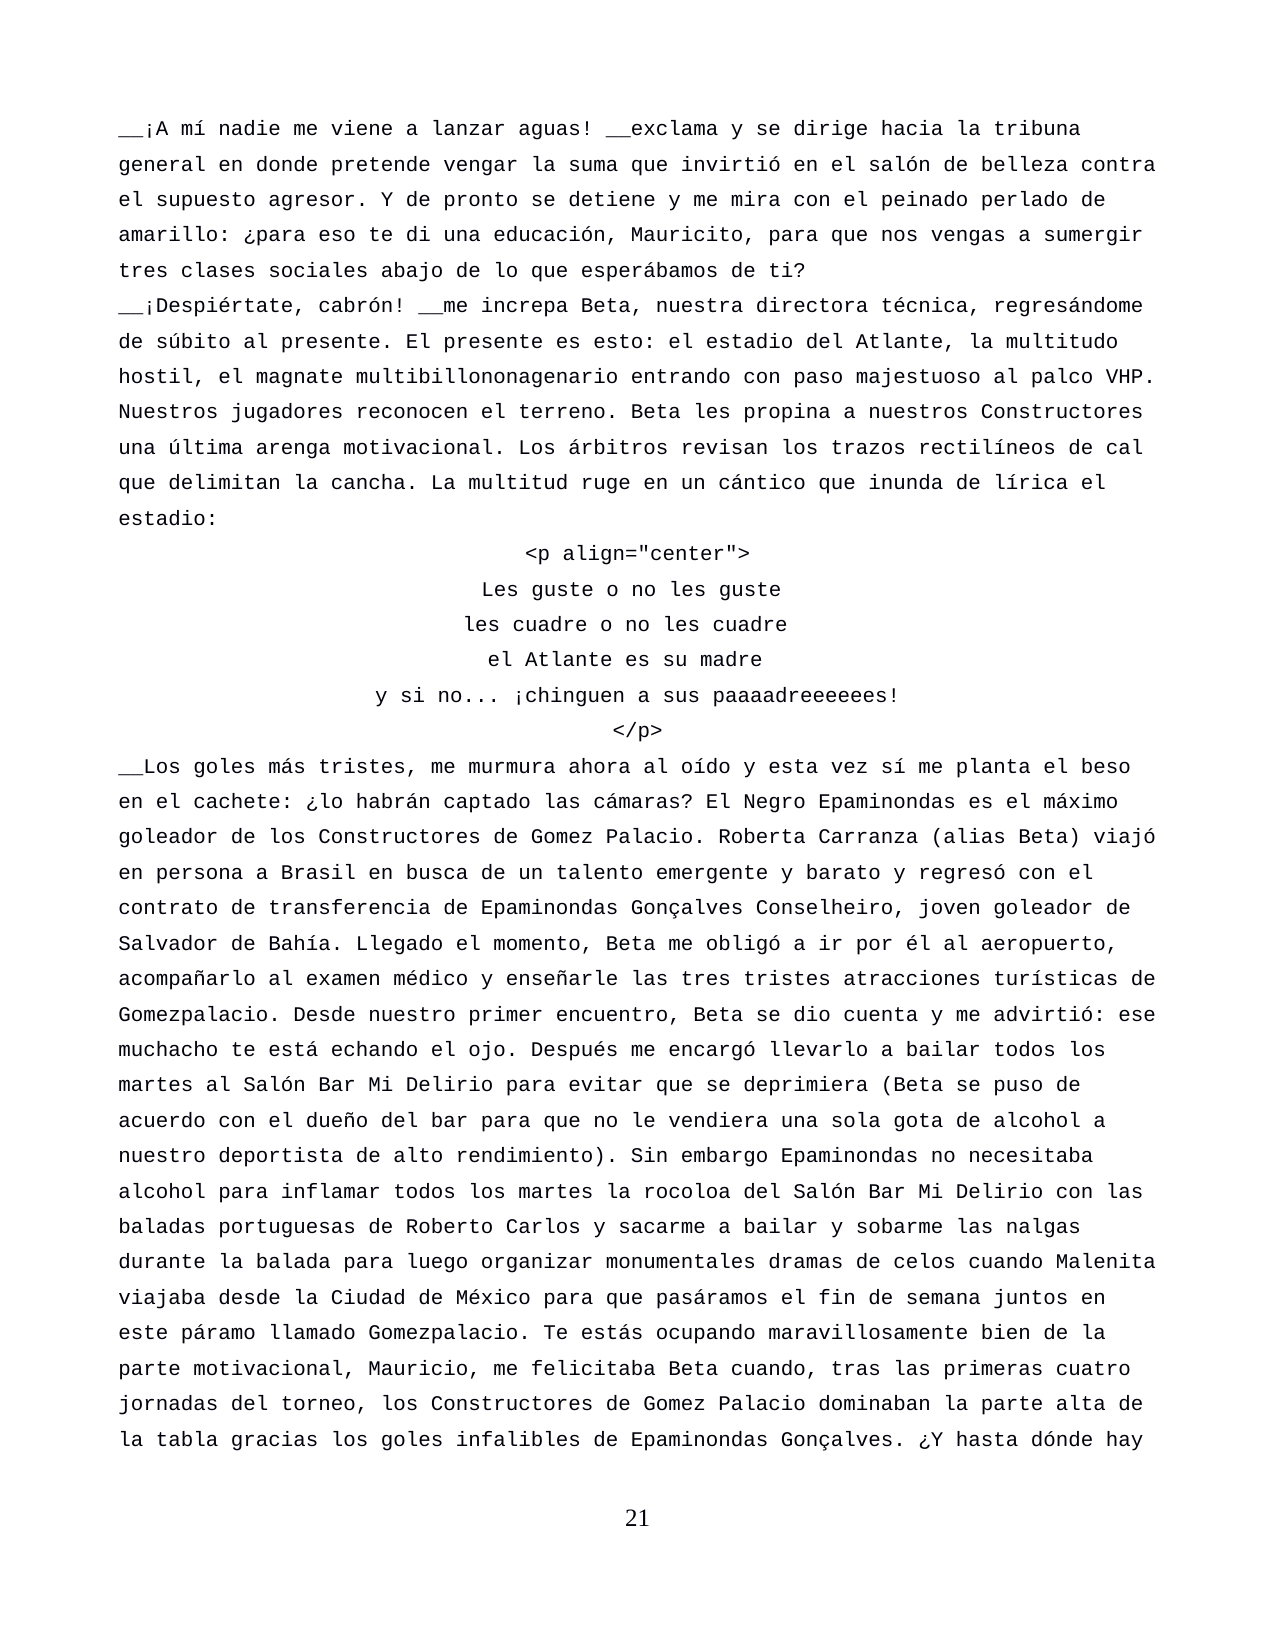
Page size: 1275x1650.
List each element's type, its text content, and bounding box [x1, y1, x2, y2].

text __¡Despiértate, cabrón! __me increpa Beta, nuestra directora técnica, regresándome de súbito al presente. El presente es esto: el estadio del Atlante, la multitudo hostil, el magnate multibillononagenario entrando con paso majestuoso al palco VHP. Nuestros jugadores reconocen el terreno. Beta les propina a nuestros Constructores una última arenga motivacional. Los árbitros revisan los trazos rectilíneos de cal que delimitan la cancha. La multitud ruge en un cántico que inunda de lírica el estadio: [118, 295, 1157, 531]
text __Los goles más tristes, me murmura ahora al oído y esta vez sí me planta el beso en el cachete: ¿lo habrán captado las cámaras? El Negro Epaminondas es el máximo goleador de los Constructores de Gomez Palacio. Roberta Carranza (alias Beta) viajó en persona a Brasil en busca de un talento emergente y barato y regresó con el contrato de transferencia de Epaminondas Gonçalves Conselheiro, joven goleador de Salvador de Bahía. Llegado el momento, Beta me obligó a ir por él al aeropuerto, acompañarlo al examen médico y enseñarle las tres tristes atracciones turísticas de Gomezpalacio. Desde nuestro primer encuentro, Beta se dio cuenta y me advirtió: ese muchacho te está echando el ojo. Después me encargó llevarlo a bailar todos los martes al Salón Bar Mi Delirio para evitar que se deprimiera (Beta se puso de acuerdo con el dueño del bar para que no le vendiera una sola gota de alcohol a nuestro deportista de alto rendimiento). Sin embargo Epaminondas no necesitaba alcohol para inflamar todos los martes la rocoloa del Salón Bar Mi Delirio con las baladas portuguesas de Roberto Carlos y sacarme a bailar y sobarme las nalgas durante la balada para luego organizar monumentales dramas de celos cuando Malenita viajaba desde la Ciudad de México para que pasáramos el fin de semana juntos en este páramo llamado Gomezpalacio. Te estás ocupando maravillosamente bien de la parte motivacional, Mauricio, me felicitaba Beta cuando, tras las primeras cuatro jornadas del torneo, los Constructores de Gomez Palacio dominaban la parte alta de la tabla gracias los goles infalibles de Epaminondas Gonçalves. ¿Y hasta dónde hay [118, 756, 1157, 1452]
text <p align="center"> [118, 543, 1157, 567]
text y si no... ¡chinguen a sus paaaadreeeeees! [118, 685, 1157, 708]
text Les guste o no les guste [118, 578, 1157, 602]
text el Atlante es su madre [118, 649, 1157, 673]
text </p> [118, 720, 1157, 744]
text les cuadre o no les cuadre [118, 614, 1157, 638]
text __¡A mí nadie me viene a lanzar aguas! __exclama y se dirige hacia la tribuna general en donde pretende vengar la suma que invirtió en el salón de belleza contra el supuesto agresor. Y de pronto se detiene y me mira con el peinado perlado de amarillo: ¿para eso te di una educación, Mauricito, para que nos vengas a sumergir tres clases sociales abajo de lo que esperábamos de ti? [118, 118, 1157, 283]
